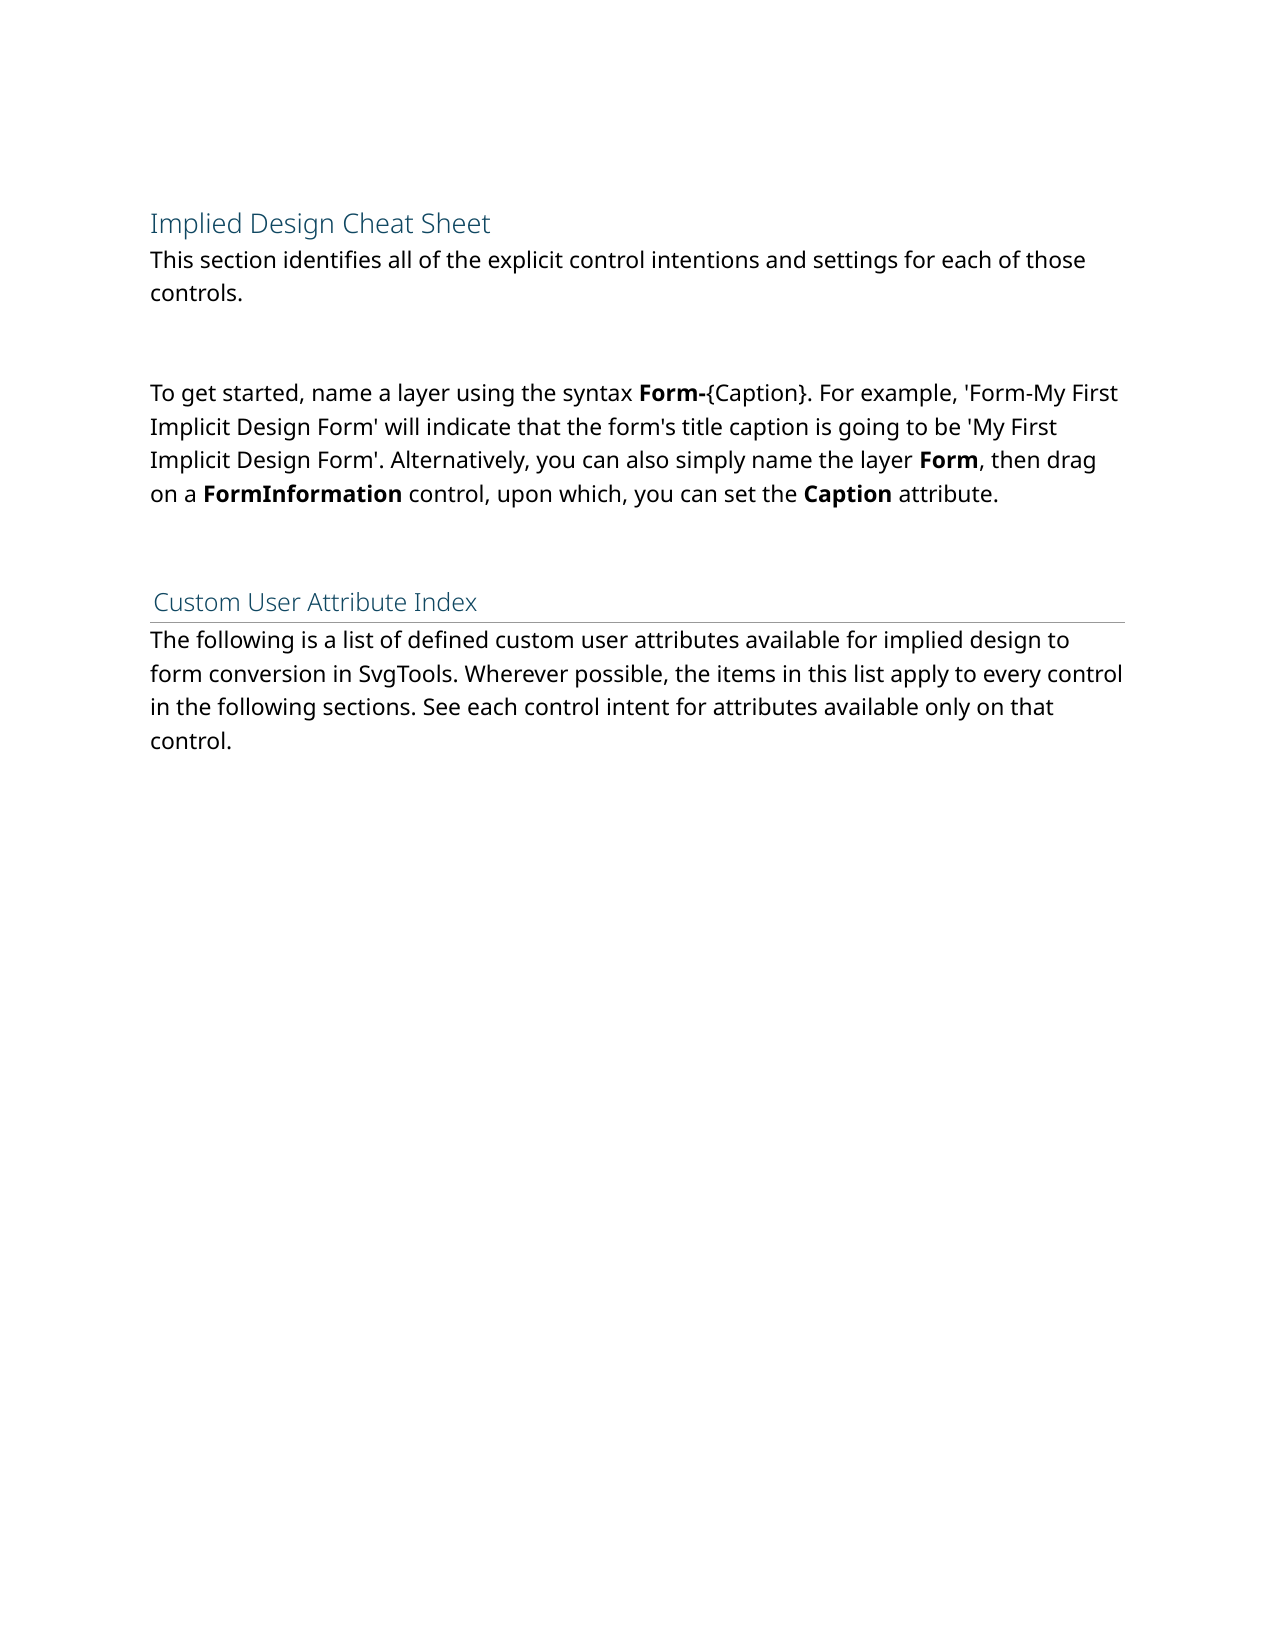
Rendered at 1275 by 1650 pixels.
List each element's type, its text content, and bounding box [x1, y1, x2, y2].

text To get started, name a layer using the syntax Form-{Caption}. For example, 'Form-My First Implicit Design Form' will indicate that the form's title caption is going to be 'My First Implicit Design Form'. Alternatively, you can also simply name the layer Form, then drag on a FormInformation control, upon which, you can set the Caption attribute. [150, 377, 1125, 509]
text The following is a list of defined custom user attributes available for implied design to form conversion in SvgTools. Wherever possible, the items in this list apply to every control in the following sections. See each control intent for attributes available only on that control. [150, 624, 1125, 756]
subtitle Custom User Attribute Index [150, 582, 1125, 622]
text This section identifies all of the explicit control intentions and settings for each of those controls. [150, 244, 1125, 308]
subtitle Implied Design Cheat Sheet [150, 204, 1125, 241]
